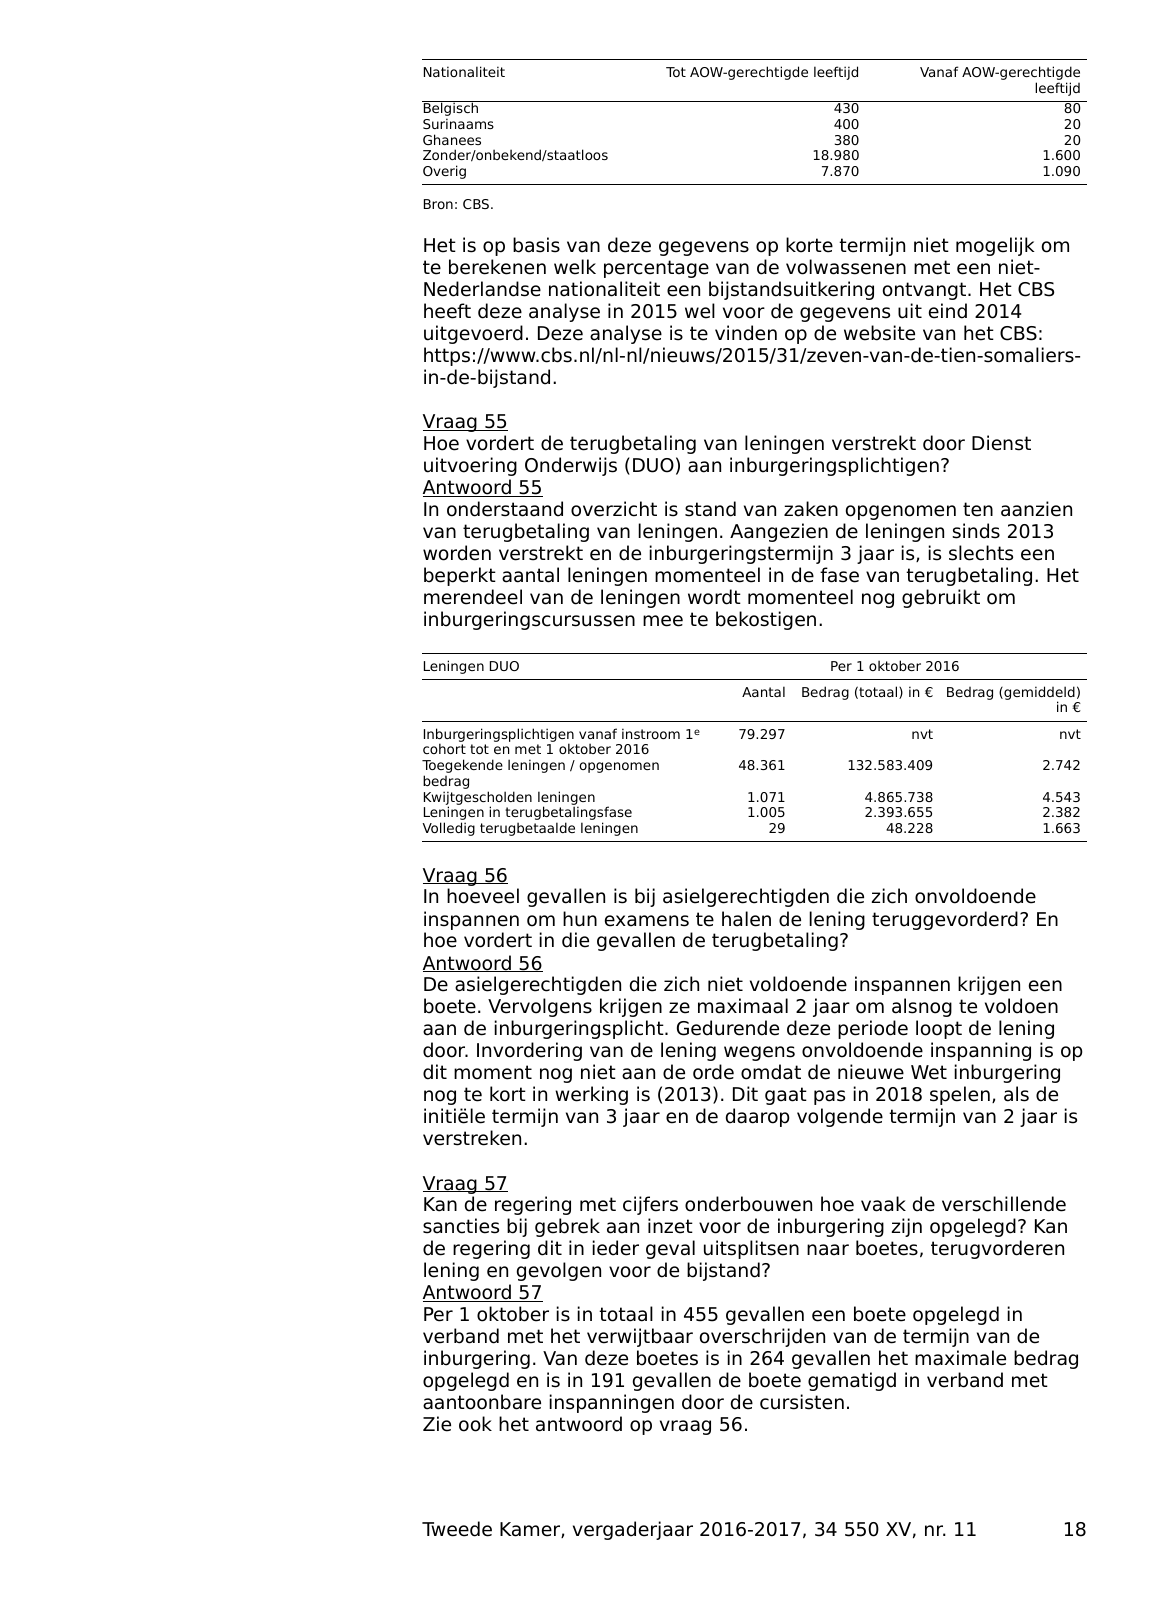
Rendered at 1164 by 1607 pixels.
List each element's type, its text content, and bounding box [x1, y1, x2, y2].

text Kan de regering met cijfers onderbouwen hoe vaak de verschillende sancties bij gebrek aan inzet voor de inburgering zijn opgelegd? Kan de regering dit in ieder geval uitsplitsen naar boetes, terugvorderen lening en gevolgen voor de bijstand? [422, 1194, 1087, 1282]
table_cell Bedrag (gemiddeld) in € [939, 680, 1087, 721]
table_cell Aantal [703, 680, 791, 721]
text In onderstaand overzicht is stand van zaken opgenomen ten aanzien van terugbetaling van leningen. Aangezien de leningen sinds 2013 worden verstrekt en de inburgeringstermijn 3 jaar is, is slechts een beperkt aantal leningen momenteel in de fase van terugbetaling. Het merendeel van de leningen wordt momenteel nog gebruikt om inburgeringscursussen mee te bekostigen. [422, 499, 1087, 631]
table_cell 2.382 [939, 805, 1087, 821]
text Antwoord 56 [422, 952, 1087, 974]
table_cell Bedrag (totaal) in € [791, 680, 939, 721]
table_cell 1.600 [865, 148, 1087, 164]
table_cell Surinaams [422, 117, 644, 132]
text Antwoord 57 [422, 1282, 1087, 1304]
text De asielgerechtigden die zich niet voldoende inspannen krijgen een boete. Vervolgens krijgen ze maximaal 2 jaar om alsnog te voldoen aan de inburgeringsplicht. Gedurende deze periode loopt de lening door. Invordering van de lening wegens onvoldoende inspanning is op dit moment nog niet aan de orde omdat de nieuwe Wet inburgering nog te kort in werking is (2013). Dit gaat pas in 2018 spelen, als de initiële termijn van 3 jaar en de daarop volgende termijn van 2 jaar is verstreken. [422, 974, 1087, 1150]
text Vraag 56 [422, 864, 1087, 886]
text Per 1 oktober is in totaal in 455 gevallen een boete opgelegd in verband met het verwijtbaar overschrijden van de termijn van de inburgering. Van deze boetes is in 264 gevallen het maximale bedrag opgelegd en is in 191 gevallen de boete gematigd in verband met aantoonbare inspanningen door de cursisten. [422, 1304, 1087, 1414]
table_cell 4.865.738 [791, 789, 939, 805]
table_cell Kwijtgescholden leningen [422, 789, 703, 805]
table_cell 80 [865, 102, 1087, 117]
text Vraag 57 [422, 1172, 1087, 1194]
table_cell 1.005 [703, 805, 791, 821]
table_cell 132.583.409 [791, 758, 939, 789]
table_cell 1.663 [939, 821, 1087, 841]
text Het is op basis van deze gegevens op korte termijn niet mogelijk om te berekenen welk percentage van de volwassenen met een niet-Nederlandse nationaliteit een bijstandsuitkering ontvangt. Het CBS heeft deze analyse in 2015 wel voor de gegevens uit eind 2014 uitgevoerd. Deze analyse is te vinden op de website van het CBS: https://www.cbs.nl/nl-nl/nieuws/2015/31/zeven-van-de-tien-somaliers-in-de-bijstand. [422, 235, 1087, 389]
table_cell 4.543 [939, 789, 1087, 805]
table_cell 20 [865, 133, 1087, 148]
table_cell 48.361 [703, 758, 791, 789]
table_cell Bron: CBS. [422, 185, 1087, 213]
text Zie ook het antwoord op vraag 56. [422, 1414, 1087, 1436]
table_cell nvt [939, 722, 1087, 758]
table_cell 7.870 [644, 164, 865, 184]
table_cell 2.393.655 [791, 805, 939, 821]
table_cell Leningen in terugbetalingsfase [422, 805, 703, 821]
table_header Leningen DUO [422, 654, 703, 679]
table_cell 48.228 [791, 821, 939, 841]
table_cell 1.071 [703, 789, 791, 805]
table_cell Volledig terugbetaalde leningen [422, 821, 703, 841]
table_cell 380 [644, 133, 865, 148]
table_cell Overig [422, 164, 644, 184]
table_cell Toegekende leningen / opgenomen bedrag [422, 758, 703, 789]
table_cell nvt [791, 722, 939, 758]
table_header Nationaliteit [422, 60, 644, 101]
table_cell Zonder/onbekend/staatloos [422, 148, 644, 164]
table_header Per 1 oktober 2016 [703, 654, 1087, 679]
table_cell Inburgeringsplichtigen vanaf instroom 1e cohort tot en met 1 oktober 2016 [422, 722, 703, 758]
table_cell [422, 680, 703, 721]
table_cell 1.090 [865, 164, 1087, 184]
text In hoeveel gevallen is bij asielgerechtigden die zich onvoldoende inspannen om hun examens te halen de lening teruggevorderd? En hoe vordert in die gevallen de terugbetaling? [422, 886, 1087, 952]
table_cell 2.742 [939, 758, 1087, 789]
text Vraag 55 [422, 411, 1087, 433]
table_cell 400 [644, 117, 865, 132]
table_cell Ghanees [422, 133, 644, 148]
table_cell 29 [703, 821, 791, 841]
text Hoe vordert de terugbetaling van leningen verstrekt door Dienst uitvoering Onderwijs (DUO) aan inburgeringsplichtigen? [422, 433, 1087, 477]
table_cell 79.297 [703, 722, 791, 758]
table_header Vanaf AOW-gerechtigde leeftijd [865, 60, 1087, 101]
table_header Tot AOW-gerechtigde leeftijd [644, 60, 865, 101]
table_cell 430 [644, 102, 865, 117]
table_cell 20 [865, 117, 1087, 132]
text Antwoord 55 [422, 477, 1087, 499]
table_cell 18.980 [644, 148, 865, 164]
table_cell Belgisch [422, 102, 644, 117]
